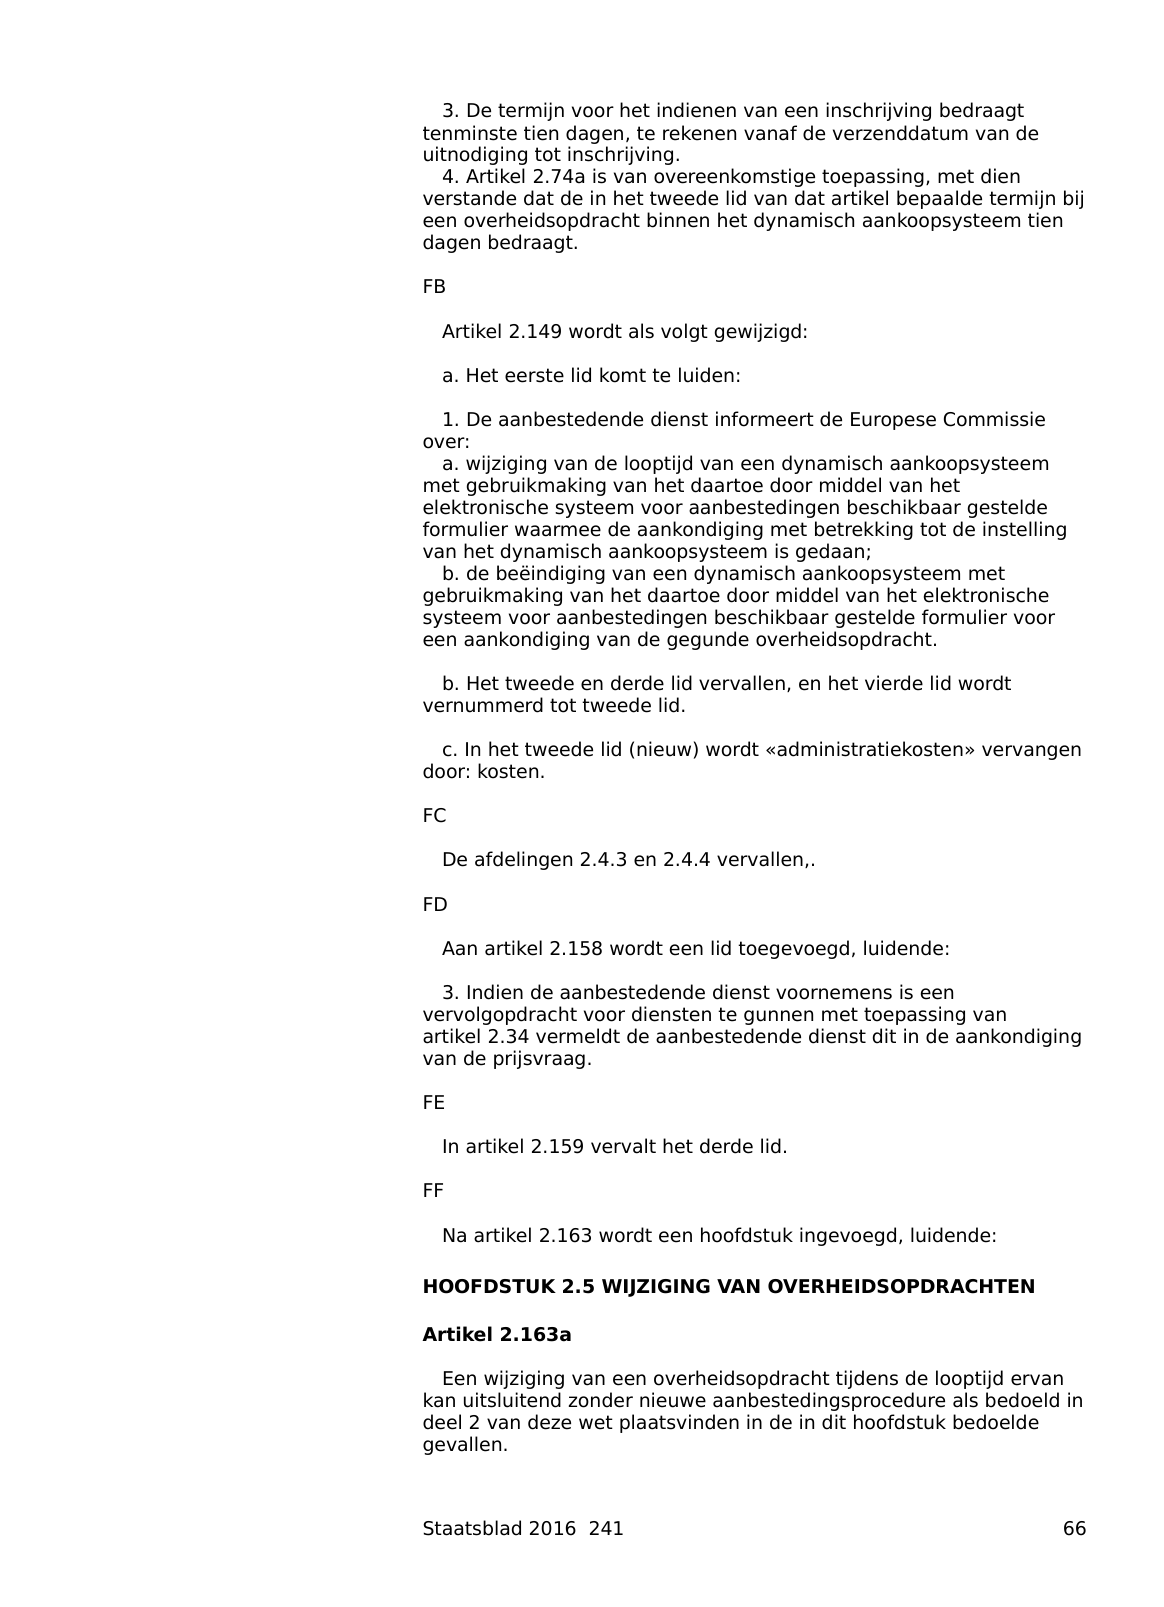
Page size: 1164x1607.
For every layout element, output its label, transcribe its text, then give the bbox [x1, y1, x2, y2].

text FF [422, 1180, 1087, 1202]
text 1. De aanbestedende dienst informeert de Europese Commissie over: [422, 409, 1087, 453]
text Aan artikel 2.158 wordt een lid toegevoegd, luidende: [422, 938, 1087, 960]
subtitle Artikel 2.163a [422, 1323, 1087, 1345]
text a. Het eerste lid komt te luiden: [422, 365, 1087, 387]
text FB [422, 276, 1087, 298]
text Na artikel 2.163 wordt een hoofdstuk ingevoegd, luidende: [422, 1224, 1087, 1246]
text FD [422, 893, 1087, 916]
text b. Het tweede en derde lid vervallen, en het vierde lid wordt vernummerd tot tweede lid. [422, 673, 1087, 717]
text a. wijziging van de looptijd van een dynamisch aankoopsysteem met gebruikmaking van het daartoe door middel van het elektronische systeem voor aanbestedingen beschikbaar gestelde formulier waarmee de aankondiging met betrekking tot de instelling van het dynamisch aankoopsysteem is gedaan; [422, 453, 1087, 563]
text c. In het tweede lid (nieuw) wordt «administratiekosten» vervangen door: kosten. [422, 739, 1087, 783]
text FC [422, 805, 1087, 827]
text De afdelingen 2.4.3 en 2.4.4 vervallen,. [422, 849, 1087, 871]
subtitle HOOFDSTUK 2.5 WIJZIGING VAN OVERHEIDSOPDRACHTEN [422, 1276, 1087, 1298]
text 3. De termijn voor het indienen van een inschrijving bedraagt tenminste tien dagen, te rekenen vanaf de verzenddatum van de uitnodiging tot inschrijving. [422, 100, 1087, 166]
text Artikel 2.149 wordt als volgt gewijzigd: [422, 321, 1087, 343]
text In artikel 2.159 vervalt het derde lid. [422, 1136, 1087, 1158]
text FE [422, 1092, 1087, 1114]
text Een wijziging van een overheidsopdracht tijdens de looptijd ervan kan uitsluitend zonder nieuwe aanbestedingsprocedure als bedoeld in deel 2 van deze wet plaatsvinden in de in dit hoofdstuk bedoelde gevallen. [422, 1368, 1087, 1456]
text b. de beëindiging van een dynamisch aankoopsysteem met gebruikmaking van het daartoe door middel van het elektronische systeem voor aanbestedingen beschikbaar gestelde formulier voor een aankondiging van de gegunde overheidsopdracht. [422, 563, 1087, 651]
text 4. Artikel 2.74a is van overeenkomstige toepassing, met dien verstande dat de in het tweede lid van dat artikel bepaalde termijn bij een overheidsopdracht binnen het dynamisch aankoopsysteem tien dagen bedraagt. [422, 166, 1087, 254]
text 3. Indien de aanbestedende dienst voornemens is een vervolgopdracht voor diensten te gunnen met toepassing van artikel 2.34 vermeldt de aanbestedende dienst dit in de aankondiging van de prijsvraag. [422, 982, 1087, 1070]
